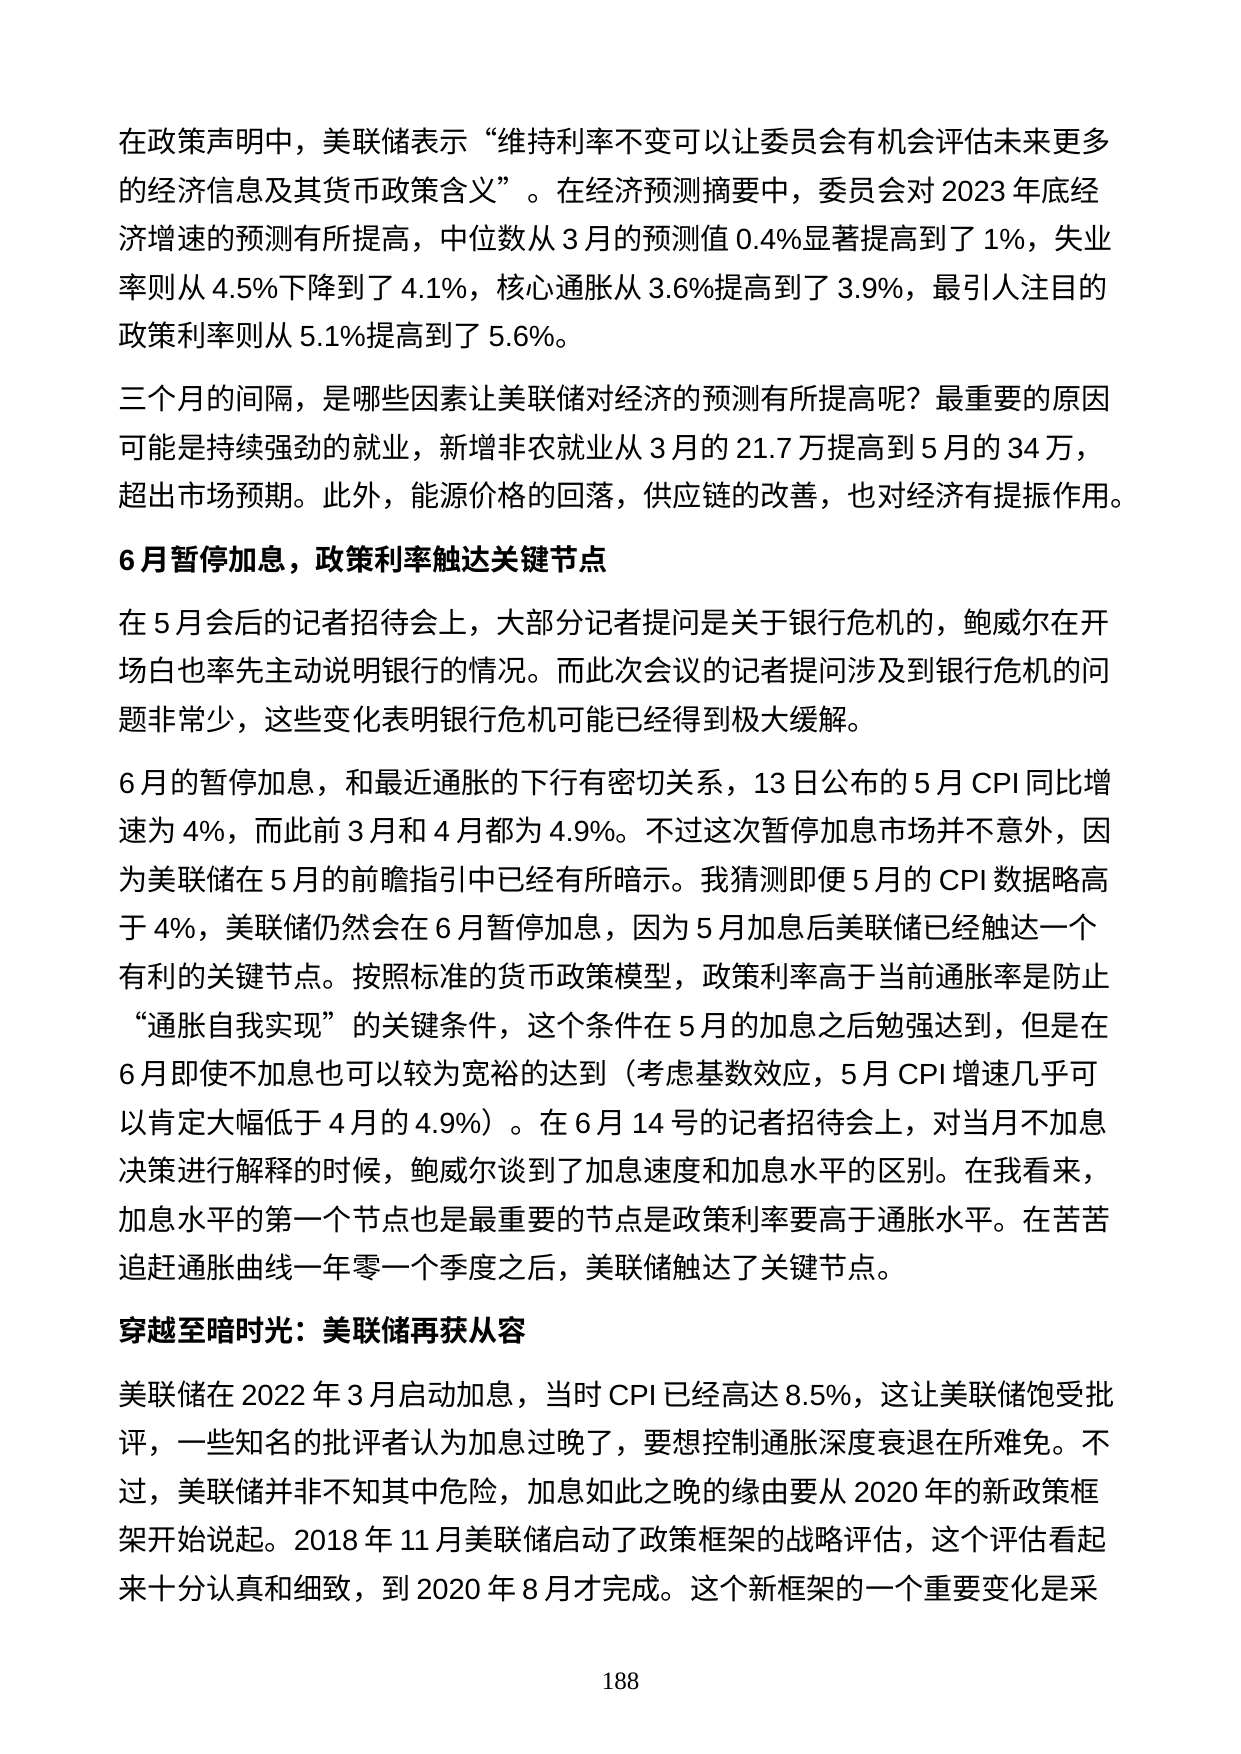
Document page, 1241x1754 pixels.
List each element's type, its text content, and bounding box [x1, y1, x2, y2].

text 三个月的间隔，是哪些因素让美联储对经济的预测有所提高呢？最重要的原因可能是持续强劲的就业，新增非农就业从3月的21.7万提高到5月的34万，超出市场预期。此外，能源价格的回落，供应链的改善，也对经济有提振作用。 [118, 376, 1122, 515]
text 在政策声明中，美联储表示“维持利率不变可以让委员会有机会评估未来更多的经济信息及其货币政策含义”。在经济预测摘要中，委员会对2023年底经济增速的预测有所提高，中位数从3月的预测值0.4%显著提高到了1%，失业率则从4.5%下降到了4.1%，核心通胀从3.6%提高到了3.9%，最引人注目的政策利率则从5.1%提高到了5.6%。 [118, 118, 1122, 355]
text 在5月会后的记者招待会上，大部分记者提问是关于银行危机的，鲍威尔在开场白也率先主动说明银行的情况。而此次会议的记者提问涉及到银行危机的问题非常少，这些变化表明银行危机可能已经得到极大缓解。 [118, 599, 1122, 738]
text 6月的暂停加息，和最近通胀的下行有密切关系，13日公布的5月CPI同比增速为4%，而此前3月和4月都为4.9%。不过这次暂停加息市场并不意外，因为美联储在5月的前瞻指引中已经有所暗示。我猜测即便5月的CPI数据略高于4%，美联储仍然会在6月暂停加息，因为5月加息后美联储已经触达一个有利的关键节点。按照标准的货币政策模型，政策利率高于当前通胀率是防止“通胀自我实现”的关键条件，这个条件在5月的加息之后勉强达到，但是在6月即使不加息也可以较为宽裕的达到（考虑基数效应，5月CPI增速几乎可以肯定大幅低于4月的4.9%）。在6月14号的记者招待会上，对当月不加息决策进行解释的时候，鲍威尔谈到了加息速度和加息水平的区别。在我看来，加息水平的第一个节点也是最重要的节点是政策利率要高于通胀水平。在苦苦追赶通胀曲线一年零一个季度之后，美联储触达了关键节点。 [118, 759, 1122, 1287]
text 穿越至暗时光：美联储再获从容 [118, 1308, 1122, 1350]
text 6月暂停加息，政策利率触达关键节点 [118, 536, 1122, 578]
text 美联储在2022年3月启动加息，当时CPI已经高达8.5%，这让美联储饱受批评，一些知名的批评者认为加息过晚了，要想控制通胀深度衰退在所难免。不过，美联储并非不知其中危险，加息如此之晚的缘由要从2020年的新政策框架开始说起。2018年11月美联储启动了政策框架的战略评估，这个评估看起来十分认真和细致，到2020年8月才完成。这个新框架的一个重要变化是采 [118, 1371, 1122, 1607]
